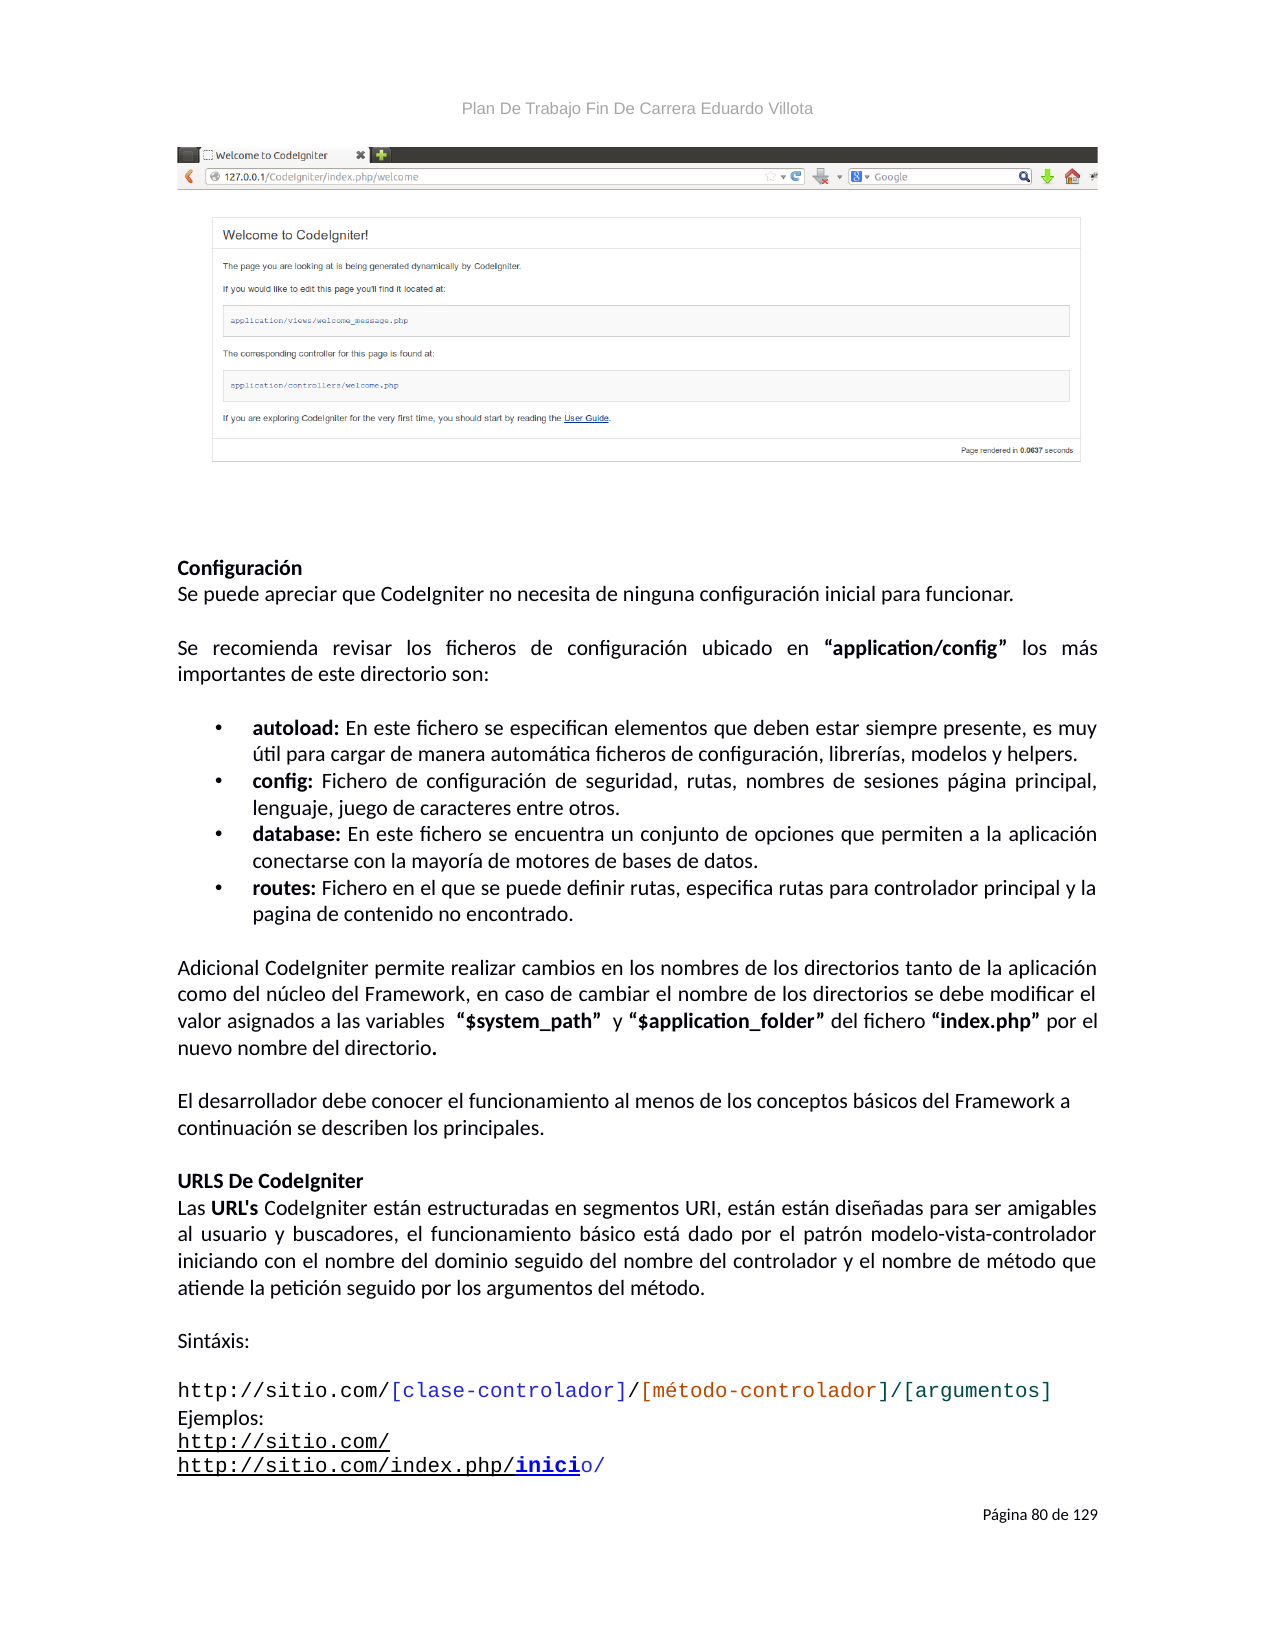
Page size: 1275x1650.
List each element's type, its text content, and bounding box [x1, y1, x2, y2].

text URLS De CodeIgniter [177, 1167, 1098, 1194]
text Se recomienda revisar los ficheros de configuración ubicado en “application/config” los más importantes de este directorio son: [177, 634, 1098, 687]
text Las URL's CodeIgniter están estructuradas en segmentos URI, están están diseñadas para ser amigables al usuario y buscadores, el funcionamiento básico está dado por el patrón modelo-vista-controlador iniciando con el nombre del dominio seguido del nombre del controlador y el nombre de método que atiende la petición seguido por los argumentos del método. [177, 1194, 1098, 1300]
list database: En este fichero se encuentra un conjunto de opciones que permiten a la aplicación conectarse con la mayoría de motores de bases de datos. [215, 820, 1098, 874]
list config: Fichero de configuración de seguridad, rutas, nombres de sesiones página principal, lenguaje, juego de caracteres entre otros. [215, 767, 1098, 820]
text http://sitio.com/index.php/inicio/ [177, 1454, 1098, 1479]
text El desarrollador debe conocer el funcionamiento al menos de los conceptos básicos del Framework a continuación se describen los principales. [177, 1087, 1098, 1140]
text http://sitio.com/[clase-controlador]/[método-controlador]/[argumentos] [177, 1380, 1098, 1404]
text http://sitio.com/ [177, 1431, 1098, 1454]
picture [177, 147, 1098, 474]
text Adicional CodeIgniter permite realizar cambios en los nombres de los directorios tanto de la aplicación como del núcleo del Framework, en caso de cambiar el nombre de los directorios se debe modificar el valor asignados a las variables “$system_path” y “$application_folder” del fichero “index.php” por el nuevo nombre del directorio. [177, 954, 1098, 1060]
text Configuración [177, 554, 1098, 580]
text Se puede apreciar que CodeIgniter no necesita de ninguna configuración inicial para funcionar. [177, 580, 1098, 607]
text Sintáxis: [177, 1327, 1098, 1354]
text Ejemplos: [177, 1404, 1098, 1431]
list routes: Fichero en el que se puede definir rutas, especifica rutas para controlador principal y la pagina de contenido no encontrado. [215, 874, 1098, 927]
list autoload: En este fichero se especifican elementos que deben estar siempre presente, es muy útil para cargar de manera automática ficheros de configuración, librerías, modelos y helpers. [215, 714, 1098, 767]
